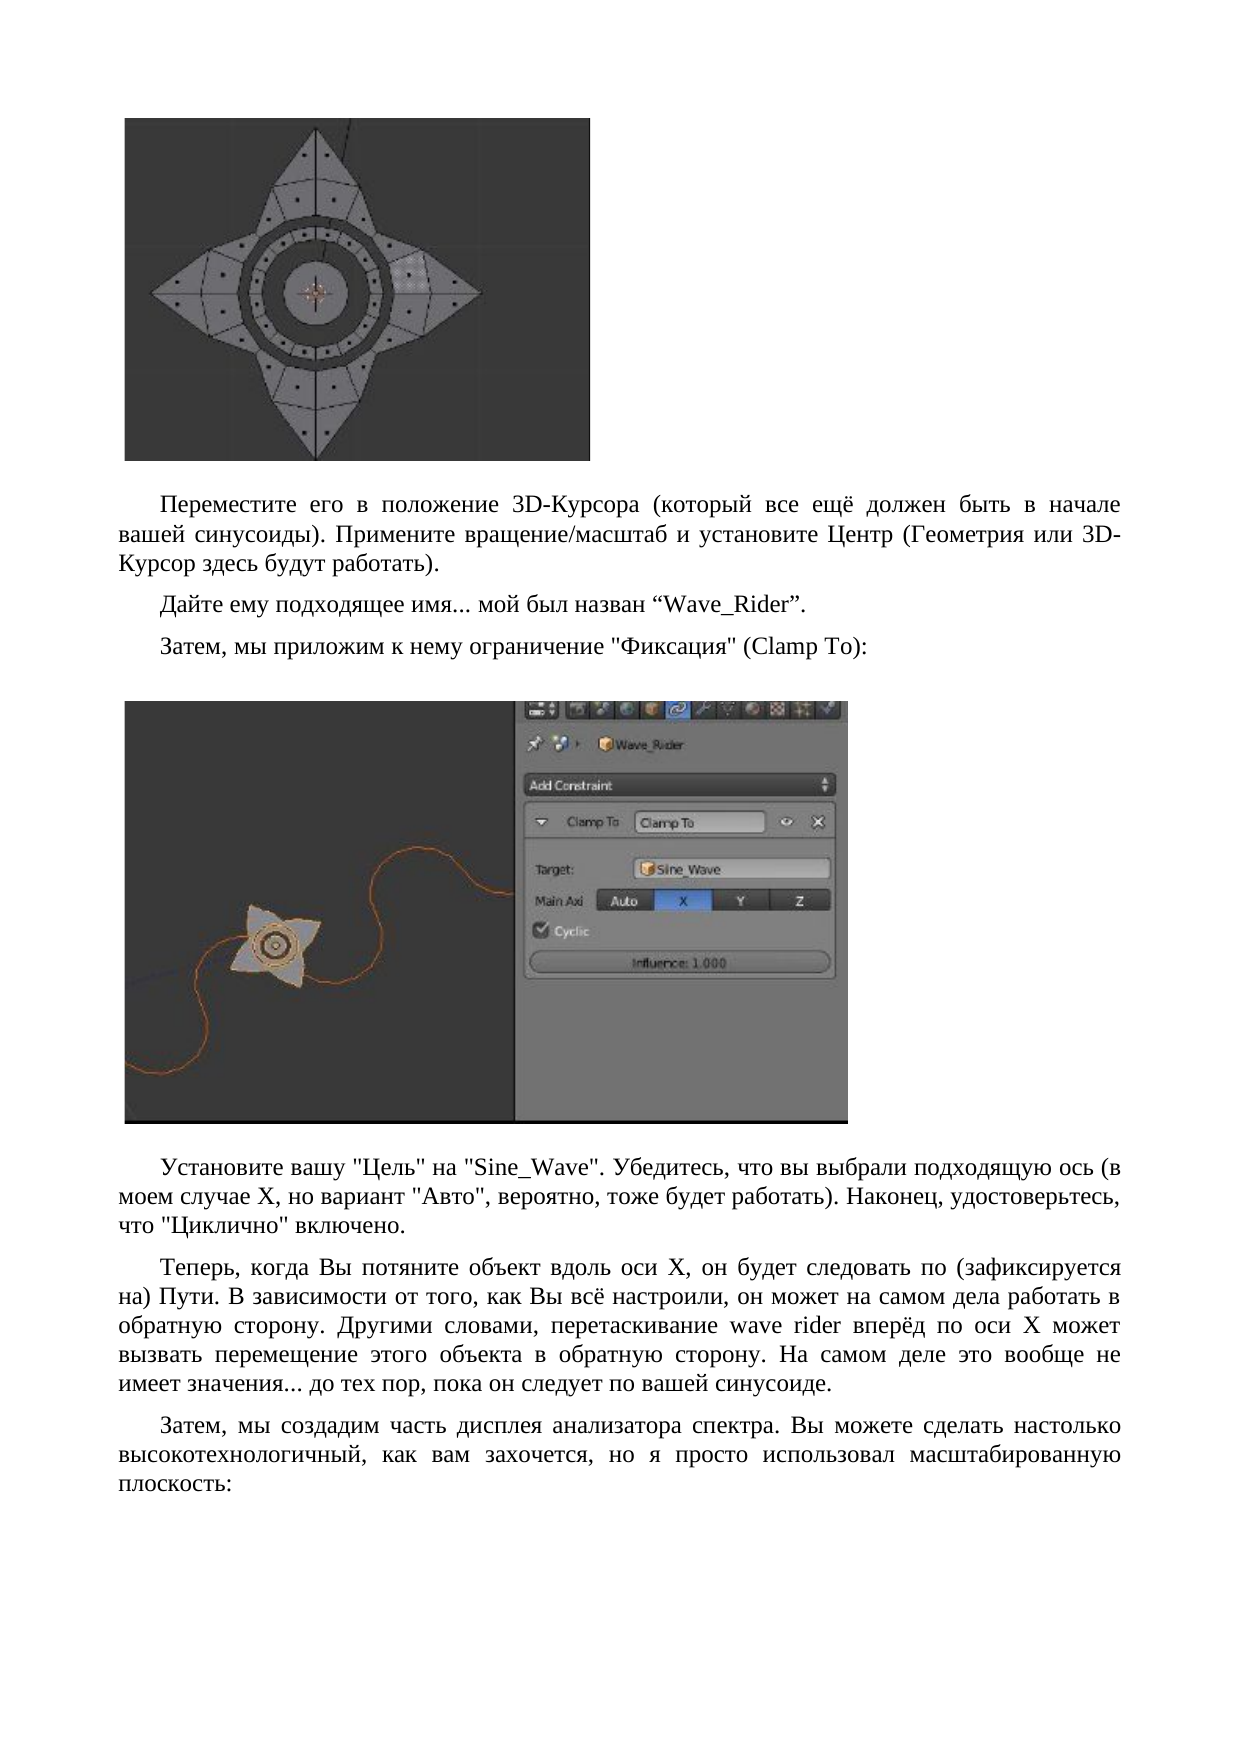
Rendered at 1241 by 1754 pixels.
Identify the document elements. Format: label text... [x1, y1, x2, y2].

text Установите вашу "Цель" на "Sine_Wave". Убедитесь, что вы выбрали подходящую ось (в моем случае X, но вариант "Авто", вероятно, тоже будет работать). Наконец, удостоверьтесь, что "Циклично" включено. [118, 1152, 1122, 1239]
text Затем, мы создадим часть дисплея анализатора спектра. Вы можете сделать настолько высокотехнологичный, как вам захочется, но я просто использовал масштабированную плоскость: [118, 1410, 1122, 1497]
text Теперь, когда Вы потяните объект вдоль оси X, он будет следовать по (зафиксируется на) Пути. В зависимости от того, как Вы всё настроили, он может на самом дела работать в обратную сторону. Другими словами, перетаскивание wave rider вперёд по оси X может вызвать перемещение этого объекта в обратную сторону. На самом деле это вообще не имеет значения... до тех пор, пока он следует по вашей синусоиде. [118, 1252, 1122, 1397]
text Дайте ему подходящее имя... мой был назван “Wave_Rider”. [118, 589, 1122, 618]
picture [124, 118, 591, 461]
text Затем, мы приложим к нему ограничение "Фиксация" (Clamp To): [118, 631, 1122, 660]
picture [124, 701, 848, 1124]
text Переместите его в положение 3D-Курсора (который все ещё должен быть в начале вашей синусоиды). Примените вращение/масштаб и установите Центр (Геометрия или 3D-Курсор здесь будут работать). [118, 489, 1122, 577]
